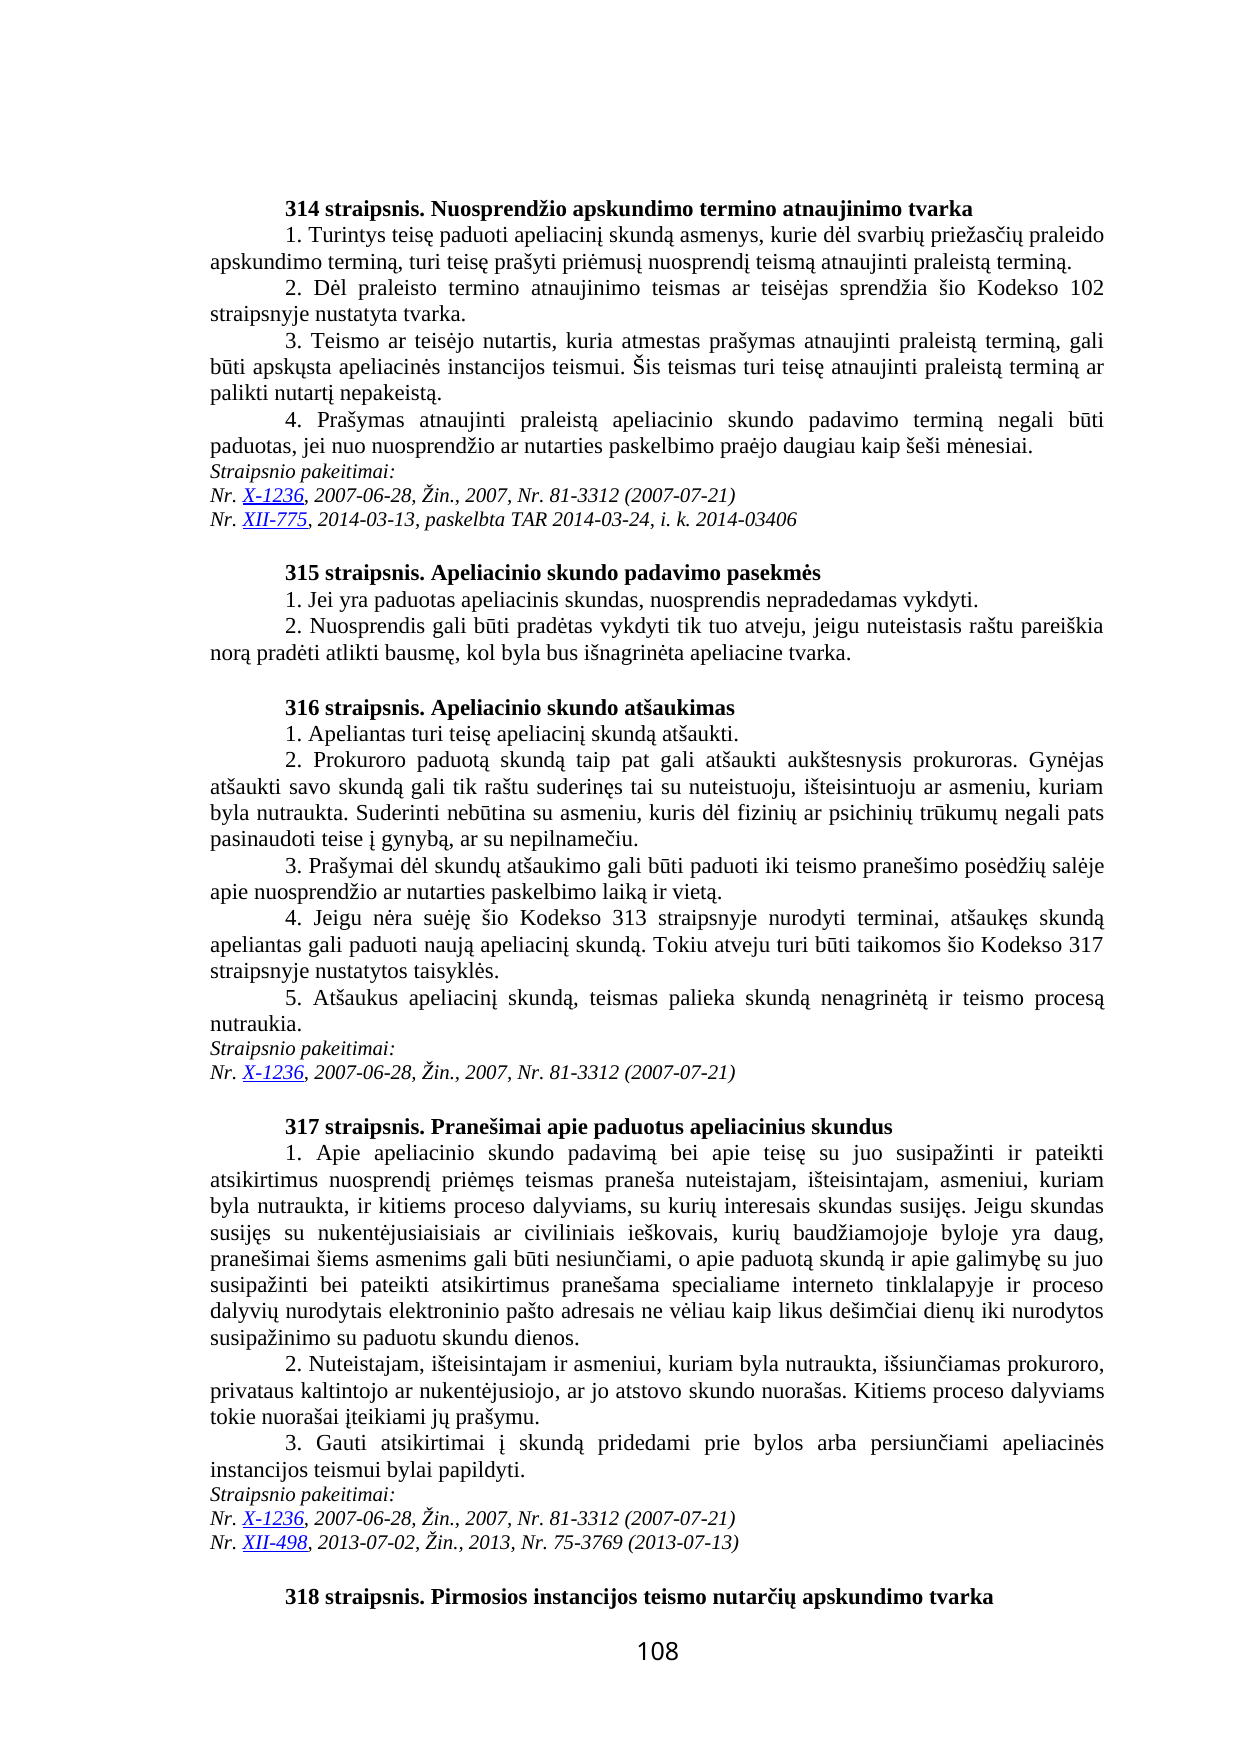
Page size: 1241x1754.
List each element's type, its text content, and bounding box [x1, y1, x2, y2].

text Straipsnio pakeitimai: [210, 1036, 1106, 1060]
text 314 straipsnis. Nuosprendžio apskundimo termino atnaujinimo tvarka [285, 195, 1106, 221]
text 2. Dėl praleisto termino atnaujinimo teismas ar teisėjas sprendžia šio Kodekso 102 straipsnyje nustatyta tvarka. [210, 274, 1106, 327]
text 1. Apeliantas turi teisę apeliacinį skundą atšaukti. [210, 720, 1106, 746]
text 2. Nuosprendis gali būti pradėtas vykdyti tik tuo atveju, jeigu nuteistasis raštu pareiškia norą pradėti atlikti bausmę, kol byla bus išnagrinėta apeliacine tvarka. [210, 612, 1106, 665]
text 2. Nuteistajam, išteisintajam ir asmeniui, kuriam byla nutraukta, išsiunčiamas prokuroro, privataus kaltintojo ar nukentėjusiojo, ar jo atstovo skundo nuorašas. Kitiems proceso dalyviams tokie nuorašai įteikiami jų prašymu. [210, 1350, 1106, 1429]
text 3. Prašymai dėl skundų atšaukimo gali būti paduoti iki teismo pranešimo posėdžių salėje apie nuosprendžio ar nutarties paskelbimo laiką ir vietą. [210, 852, 1106, 904]
text Straipsnio pakeitimai: [210, 458, 1106, 483]
text Nr. X-1236, 2007-06-28, Žin., 2007, Nr. 81-3312 (2007-07-21) [210, 1060, 1106, 1084]
text Straipsnio pakeitimai: [210, 1482, 1106, 1506]
text 5. Atšaukus apeliacinį skundą, teismas palieka skundą nenagrinėtą ir teismo procesą nutraukia. [210, 983, 1106, 1036]
text 3. Gauti atsikirtimai į skundą pridedami prie bylos arba persiunčiami apeliacinės instancijos teismui bylai papildyti. [210, 1429, 1106, 1482]
text 2. Prokuroro paduotą skundą taip pat gali atšaukti aukštesnysis prokuroras. Gynėjas atšaukti savo skundą gali tik raštu suderinęs tai su nuteistuoju, išteisintuoju ar asmeniu, kuriam byla nutraukta. Suderinti nebūtina su asmeniu, kuris dėl fizinių ar psichinių trūkumų negali pats pasinaudoti teise į gynybą, ar su nepilnamečiu. [210, 746, 1106, 852]
text 315 straipsnis. Apeliacinio skundo padavimo pasekmės [210, 559, 1106, 586]
text 317 straipsnis. Pranešimai apie paduotus apeliacinius skundus [210, 1113, 1106, 1139]
text Nr. XII-498, 2013-07-02, Žin., 2013, Nr. 75-3769 (2013-07-13) [210, 1530, 1106, 1554]
text 1. Jei yra paduotas apeliacinis skundas, nuosprendis nepradedamas vykdyti. [210, 586, 1106, 612]
text Nr. X-1236, 2007-06-28, Žin., 2007, Nr. 81-3312 (2007-07-21) [210, 1506, 1106, 1530]
text 318 straipsnis. Pirmosios instancijos teismo nutarčių apskundimo tvarka [210, 1583, 1106, 1609]
text 4. Prašymas atnaujinti praleistą apeliacinio skundo padavimo terminą negali būti paduotas, jei nuo nuosprendžio ar nutarties paskelbimo praėjo daugiau kaip šeši mėnesiai. [210, 406, 1106, 458]
text Nr. XII-775, 2014-03-13, paskelbta TAR 2014-03-24, i. k. 2014-03406 [210, 507, 1106, 531]
text Nr. X-1236, 2007-06-28, Žin., 2007, Nr. 81-3312 (2007-07-21) [210, 483, 1106, 507]
text 4. Jeigu nėra suėję šio Kodekso 313 straipsnyje nurodyti terminai, atšaukęs skundą apeliantas gali paduoti naują apeliacinį skundą. Tokiu atveju turi būti taikomos šio Kodekso 317 straipsnyje nustatytos taisyklės. [210, 904, 1106, 983]
text 316 straipsnis. Apeliacinio skundo atšaukimas [210, 694, 1106, 720]
text 3. Teismo ar teisėjo nutartis, kuria atmestas prašymas atnaujinti praleistą terminą, gali būti apskųsta apeliacinės instancijos teismui. Šis teismas turi teisę atnaujinti praleistą terminą ar palikti nutartį nepakeistą. [210, 327, 1106, 406]
text 1. Apie apeliacinio skundo padavimą bei apie teisę su juo susipažinti ir pateikti atsikirtimus nuosprendį priėmęs teismas praneša nuteistajam, išteisintajam, asmeniui, kuriam byla nutraukta, ir kitiems proceso dalyviams, su kurių interesais skundas susijęs. Jeigu skundas susijęs su nukentėjusiaisiais ar civiliniais ieškovais, kurių baudžiamojoje byloje yra daug, pranešimai šiems asmenims gali būti nesiunčiami, o apie paduotą skundą ir apie galimybę su juo susipažinti bei pateikti atsikirtimus pranešama specialiame interneto tinklalapyje ir proceso dalyvių nurodytais elektroninio pašto adresais ne vėliau kaip likus dešimčiai dienų iki nurodytos susipažinimo su paduotu skundu dienos. [210, 1139, 1106, 1350]
text 1. Turintys teisę paduoti apeliacinį skundą asmenys, kurie dėl svarbių priežasčių praleido apskundimo terminą, turi teisę prašyti priėmusį nuosprendį teismą atnaujinti praleistą terminą. [210, 221, 1106, 274]
